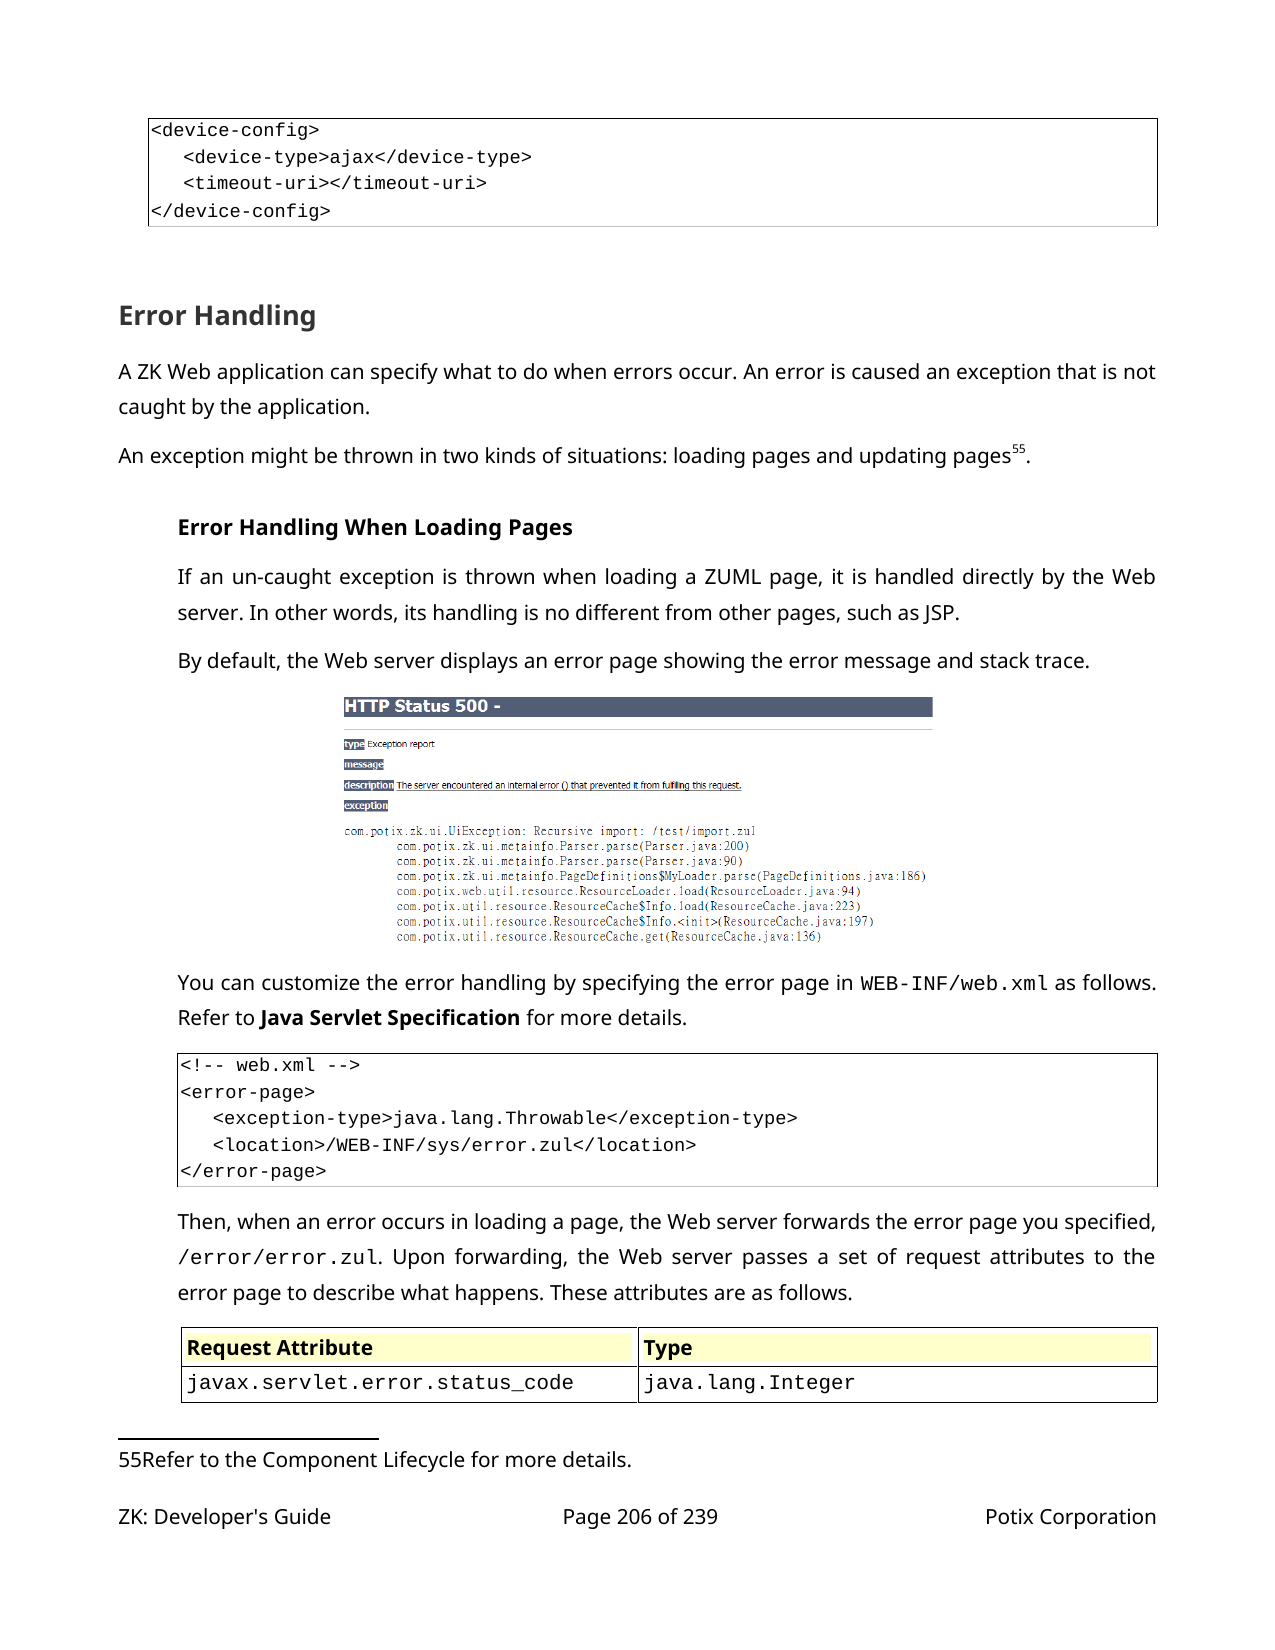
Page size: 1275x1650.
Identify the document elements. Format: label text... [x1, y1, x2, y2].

subtitle Error Handling [118, 297, 1157, 333]
text <error-page> <exception-type>java.lang.Throwable</exception-type> <location>/WEB-INF/sys/error.zul</location> </error-page> [178, 1079, 1157, 1186]
text By default, the Web server displays an error page showing the error message and stack trace. [177, 646, 1157, 675]
text If an un-caught exception is thrown when loading a ZUML page, it is handled directly by the Web server. In other words, its handling is no different from other pages, such as JSP. [177, 562, 1157, 626]
subtitle Error Handling When Loading Pages [177, 512, 1157, 542]
text A ZK Web application can specify what to do when errors occur. An error is caused an exception that is not caught by the application. [118, 357, 1157, 420]
text An exception might be thrown in two kinds of situations: loading pages and updating pages. [118, 441, 1157, 469]
text Then, when an error occurs in loading a page, the Web server forwards the error page you specified, /error/error.zul. Upon forwarding, the Web server passes a set of request attributes to the error page to describe what happens. These attributes are as follows. [177, 1207, 1157, 1306]
table_cell java.lang.Integer [639, 1367, 1157, 1402]
text </device-config> [149, 198, 1157, 226]
picture [342, 692, 933, 944]
text <!-- web.xml --> [178, 1054, 1157, 1077]
text You can customize the error handling by specifying the error page in WEB-INF/web.xml as follows. Refer to Java Servlet Specification for more details. [177, 968, 1157, 1032]
table_header Type [639, 1328, 1157, 1366]
text <device-config> <device-type>ajax</device-type> <timeout-uri></timeout-uri> [149, 119, 1157, 196]
text Refer to the Component Lifecycle for more details. [118, 1445, 1157, 1473]
table_cell javax.servlet.error.status_code [182, 1367, 637, 1402]
table_header Request Attribute [182, 1328, 637, 1366]
